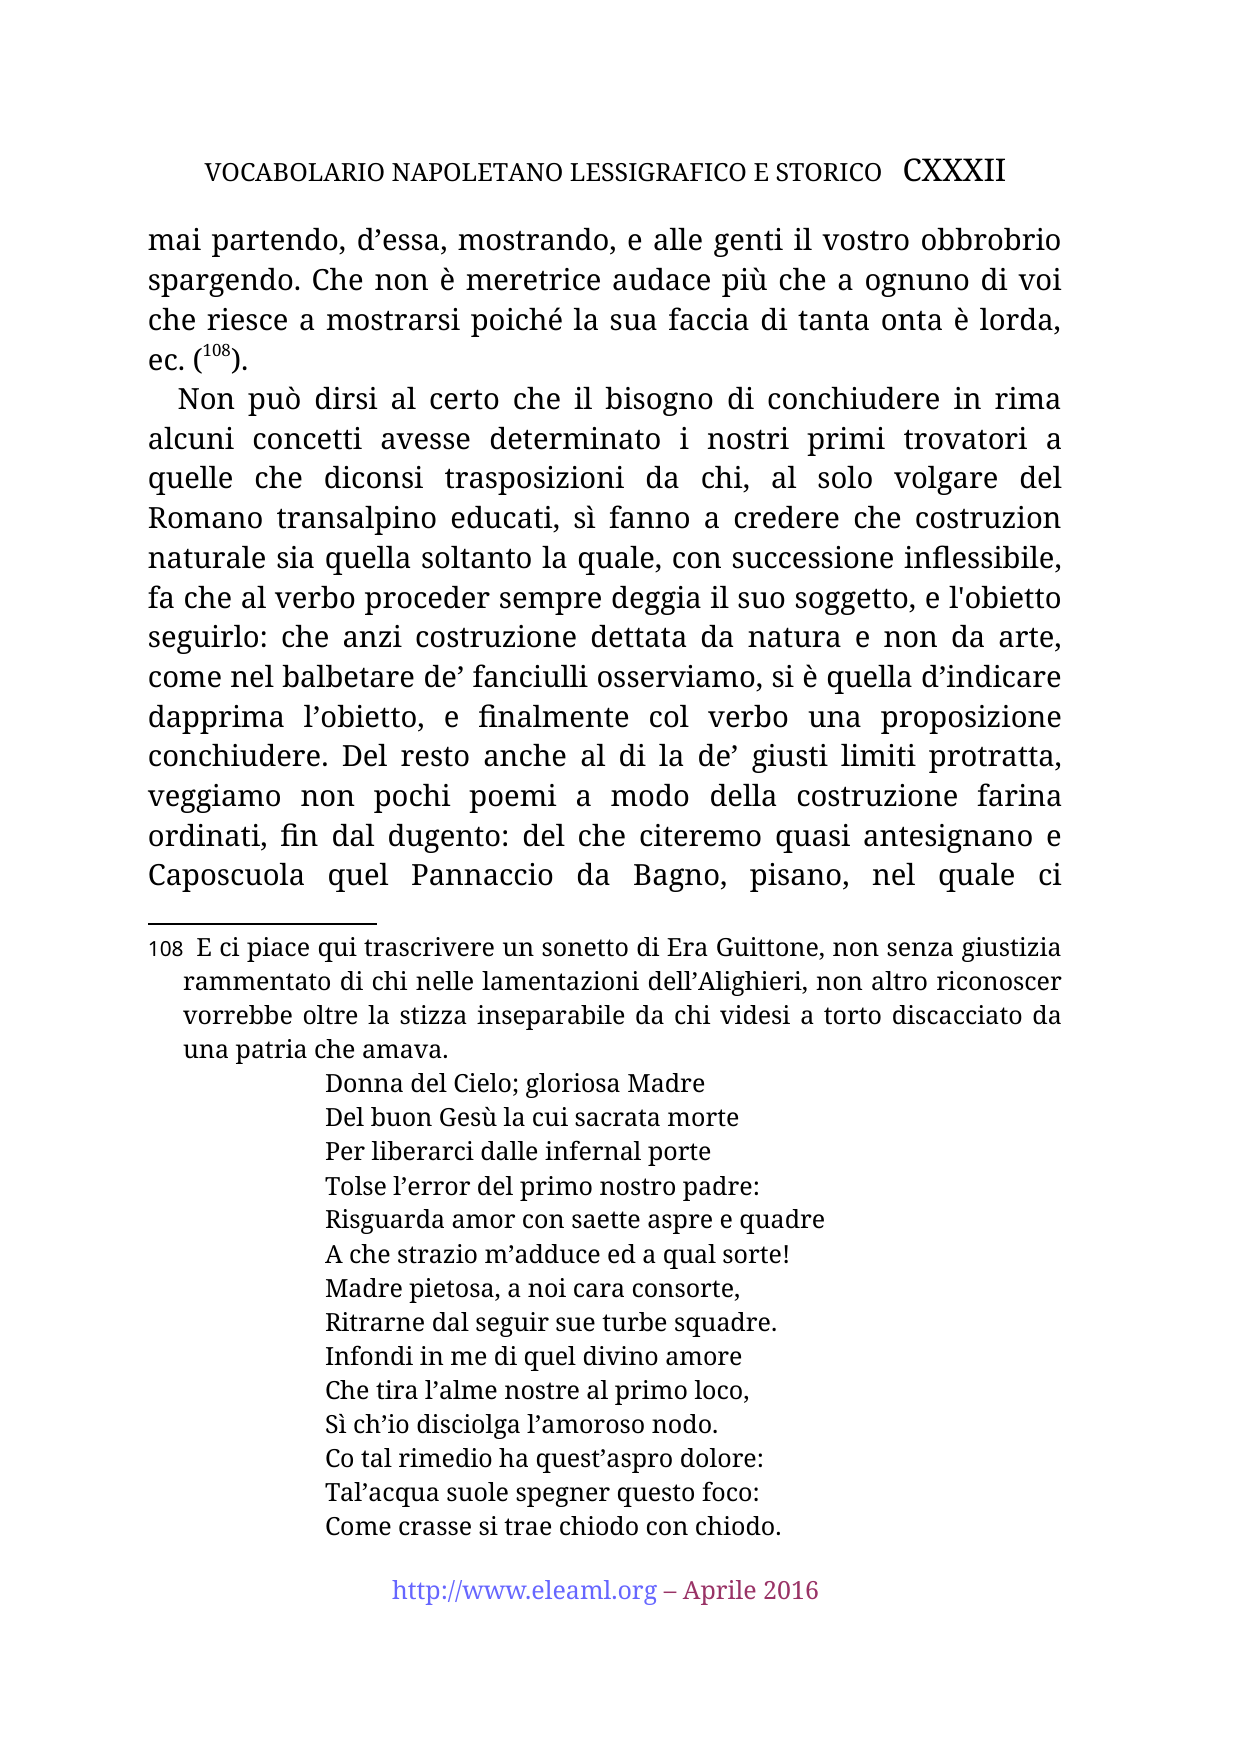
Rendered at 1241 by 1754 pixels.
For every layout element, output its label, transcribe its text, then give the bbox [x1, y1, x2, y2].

text Co tal rimedio ha quest’aspro dolore: [295, 1441, 1063, 1475]
text Non può dirsi al certo che il bisogno di conchiudere in rima alcuni concetti avesse determinato i nostri primi trovatori a quelle che diconsi trasposizioni da chi, al solo volgare del Romano transalpino educati, sì fanno a credere che costruzion naturale sia quella soltanto la quale, con successione inflessibile, fa che al verbo proceder sempre deggia il suo soggetto, e l'obietto seguirlo: che anzi costruzione dettata da natura e non da arte, come nel balbetare de’ fanciulli osserviamo, si è quella d’indicare dapprima l’obietto, e finalmente col verbo una proposizione conchiudere. Del resto anche al di la de’ giusti limiti protratta, veggiamo non pochi poemi a modo della costruzione farina ordinati, fin dal dugento: del che citeremo quasi antesignano e Caposcuola quel Pannaccio da Bagno, pisano, nel quale ci [148, 378, 1063, 894]
text A che strazio m’adduce ed a qual sorte! [295, 1236, 1063, 1270]
text Del buon Gesù la cui sacrata morte [295, 1100, 1063, 1134]
text mai partendo, d’essa, mostrando, e alle genti il vostro obbrobrio spargendo. Che non è meretrice audace più che a ognuno di voi che riesce a mostrarsi poiché la sua faccia di tanta onta è lorda, ec. (). [148, 220, 1063, 378]
text Tal’acqua suole spegner questo foco: [295, 1475, 1063, 1509]
text Madre pietosa, a noi cara consorte, [295, 1270, 1063, 1304]
text Ritrarne dal seguir sue turbe squadre. [295, 1304, 1063, 1338]
text Sì ch’io disciolga l’amoroso nodo. [295, 1407, 1063, 1441]
text Donna del Cielo; gloriosa Madre [295, 1066, 1063, 1100]
text Infondi in me di quel divino amore [295, 1338, 1063, 1372]
text Risguarda amor con saette aspre e quadre [295, 1202, 1063, 1236]
text Che tira l’alme nostre al primo loco, [295, 1372, 1063, 1407]
text Per liberarci dalle infernal porte [295, 1134, 1063, 1168]
text E ci piace qui trascrivere un sonetto di Era Guittone, non senza giustizia rammentato di chi nelle lamentazioni dell’Alighieri, non altro riconoscer vorrebbe oltre la stizza inseparabile da chi videsi a torto discacciato da una patria che amava. [148, 930, 1063, 1066]
text Tolse l’error del primo nostro padre: [295, 1168, 1063, 1202]
text Come crasse si trae chiodo con chiodo. [295, 1509, 1063, 1543]
